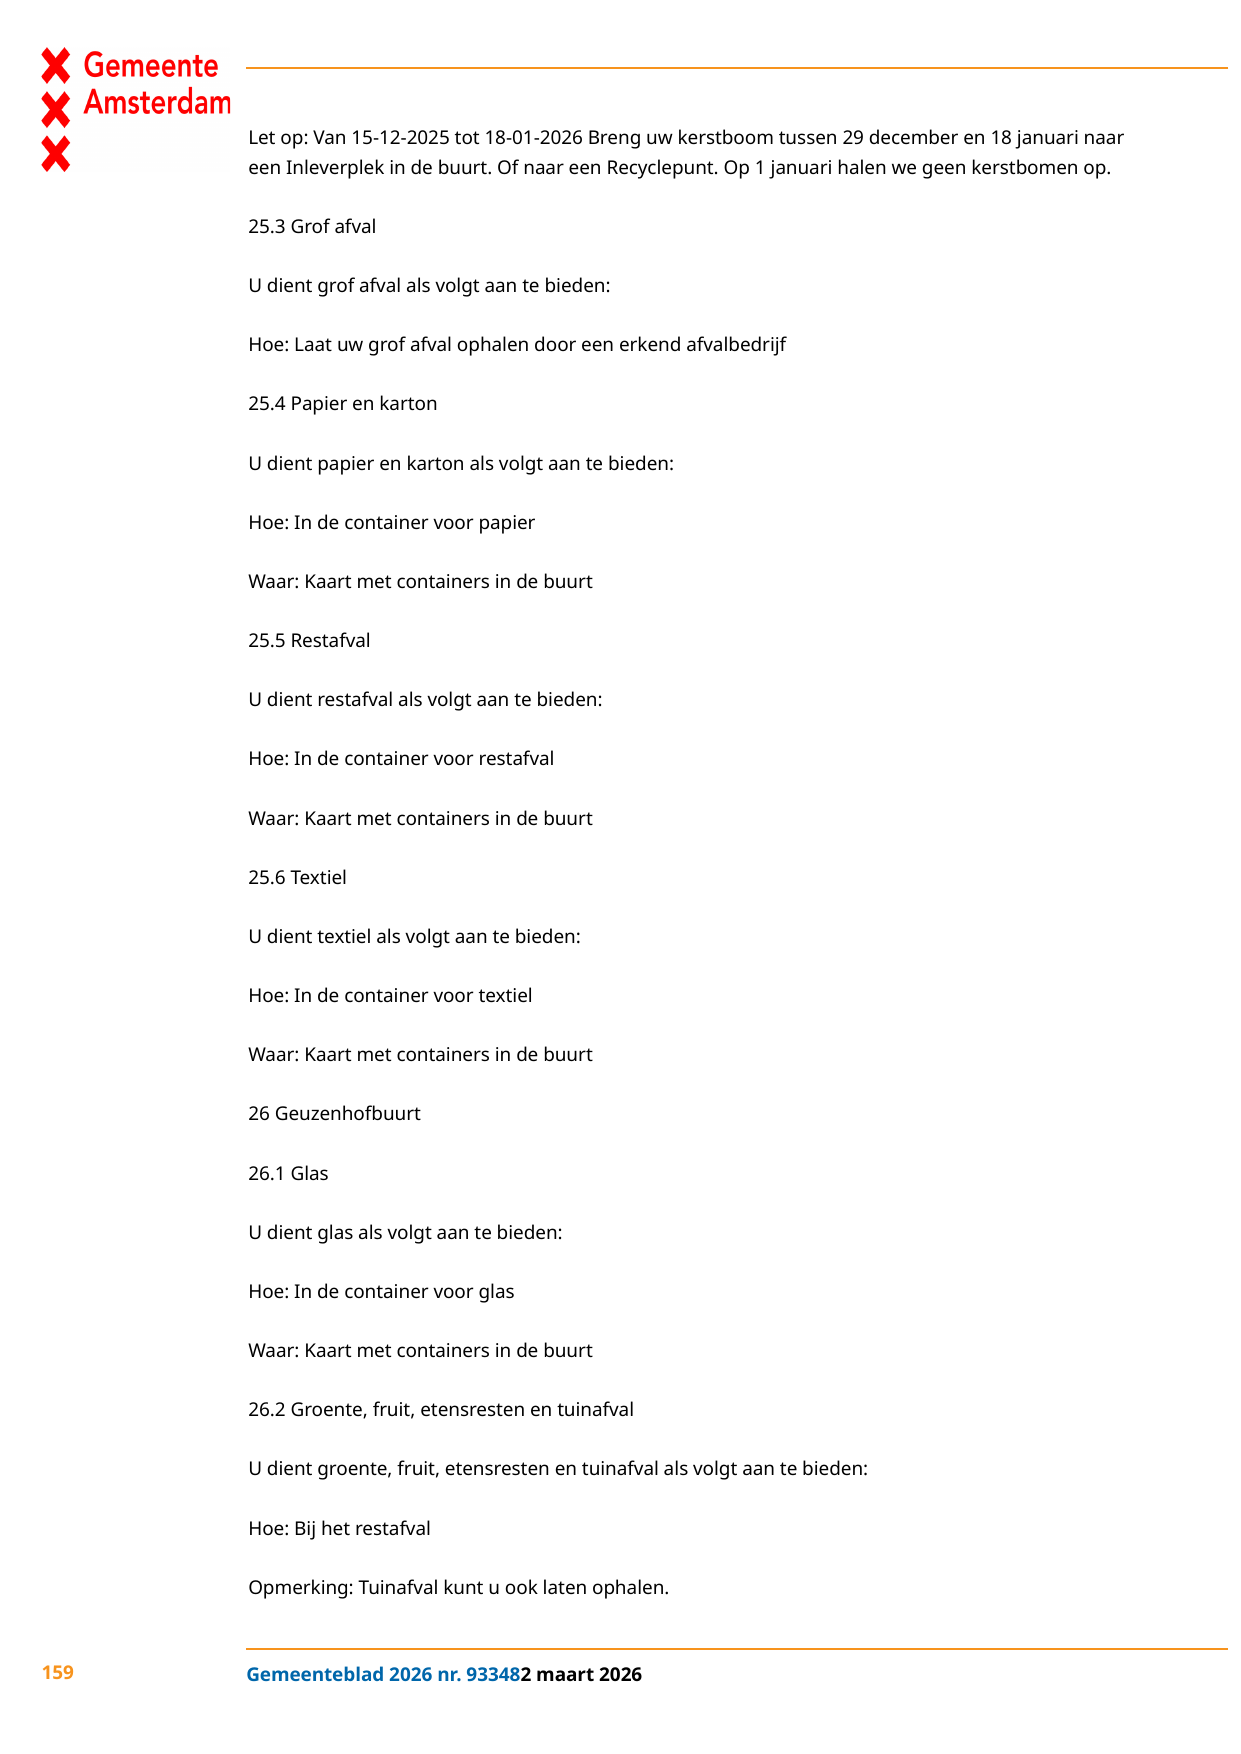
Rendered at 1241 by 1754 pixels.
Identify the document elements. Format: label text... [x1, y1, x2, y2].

text U dient grof afval als volgt aan te bieden: [248, 272, 1152, 298]
text Opmerking: Tuinafval kunt u ook laten ophalen. [248, 1574, 1152, 1600]
text 25.3 Grof afval [248, 213, 1152, 239]
text 25.4 Papier en karton [248, 391, 1152, 416]
text Waar: Kaart met containers in de buurt [248, 1337, 1152, 1363]
text 25.5 Restafval [248, 627, 1152, 653]
text Let op: Van 15-12-2025 tot 18-01-2026 Breng uw kerstboom tussen 29 december en 18 januari naar een Inleverplek in de buurt. Of naar een Recyclepunt. Op 1 januari halen we geen kerstbomen op. [248, 124, 1152, 180]
picture [41, 47, 231, 172]
text Hoe: In de container voor papier [248, 509, 1152, 535]
text 25.6 Textiel [248, 864, 1152, 890]
text Waar: Kaart met containers in de buurt [248, 1041, 1152, 1067]
text Waar: Kaart met containers in de buurt [248, 805, 1152, 831]
text Hoe: In de container voor glas [248, 1278, 1152, 1304]
text 26 Geuzenhofbuurt [248, 1101, 1152, 1126]
text Hoe: Bij het restafval [248, 1515, 1152, 1541]
text Hoe: In de container voor restafval [248, 746, 1152, 771]
text U dient groente, fruit, etensresten en tuinafval als volgt aan te bieden: [248, 1456, 1152, 1481]
text Hoe: In de container voor textiel [248, 982, 1152, 1008]
text Hoe: Laat uw grof afval ophalen door een erkend afvalbedrijf [248, 331, 1152, 357]
text U dient papier en karton als volgt aan te bieden: [248, 450, 1152, 476]
text 26.2 Groente, fruit, etensresten en tuinafval [248, 1396, 1152, 1422]
text Waar: Kaart met containers in de buurt [248, 568, 1152, 594]
text U dient restafval als volgt aan te bieden: [248, 686, 1152, 712]
text 26.1 Glas [248, 1160, 1152, 1186]
text U dient textiel als volgt aan te bieden: [248, 923, 1152, 949]
text U dient glas als volgt aan te bieden: [248, 1219, 1152, 1245]
